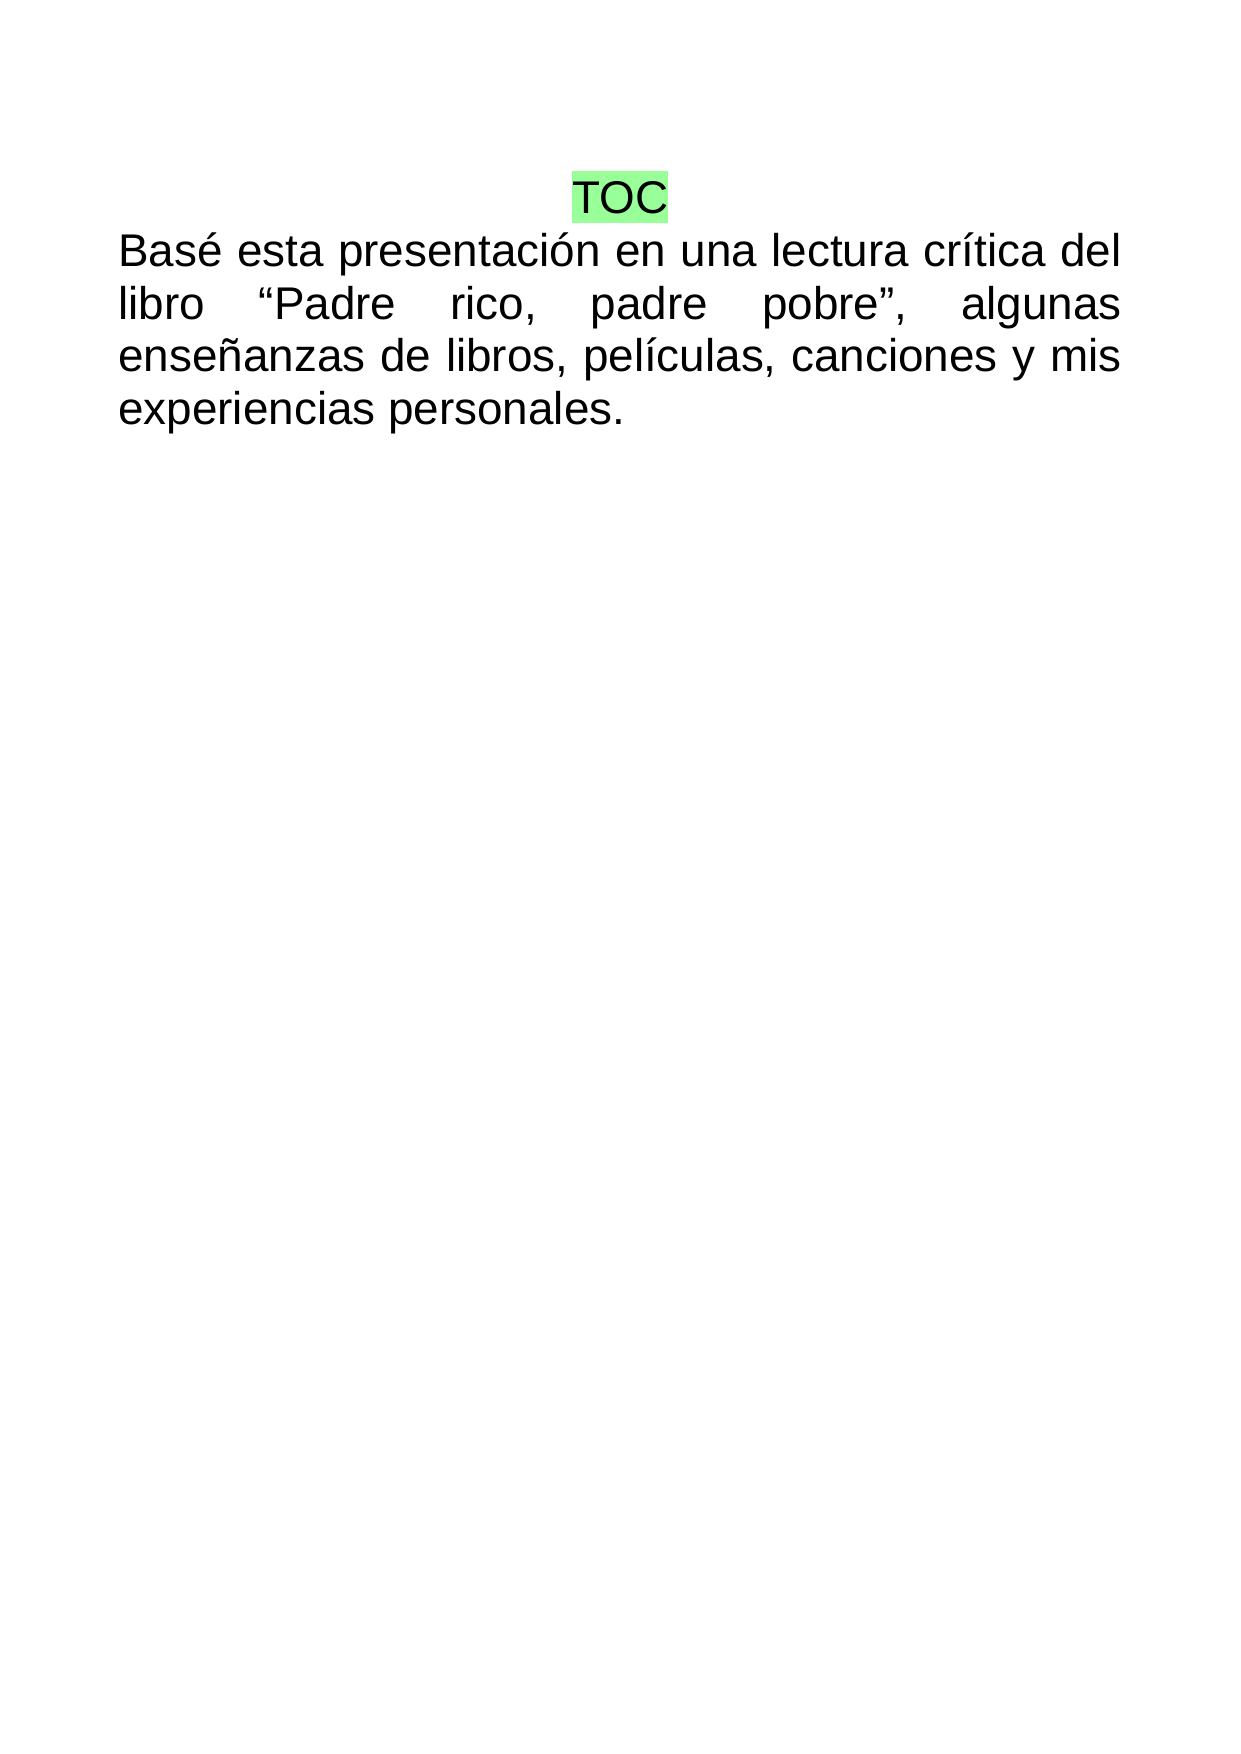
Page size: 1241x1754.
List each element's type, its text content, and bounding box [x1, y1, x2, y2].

text Basé esta presentación en una lectura crítica del libro “Padre rico, padre pobre”, algunas enseñanzas de libros, películas, canciones y mis experiencias personales. [118, 223, 1122, 434]
text TOC [118, 171, 1122, 223]
